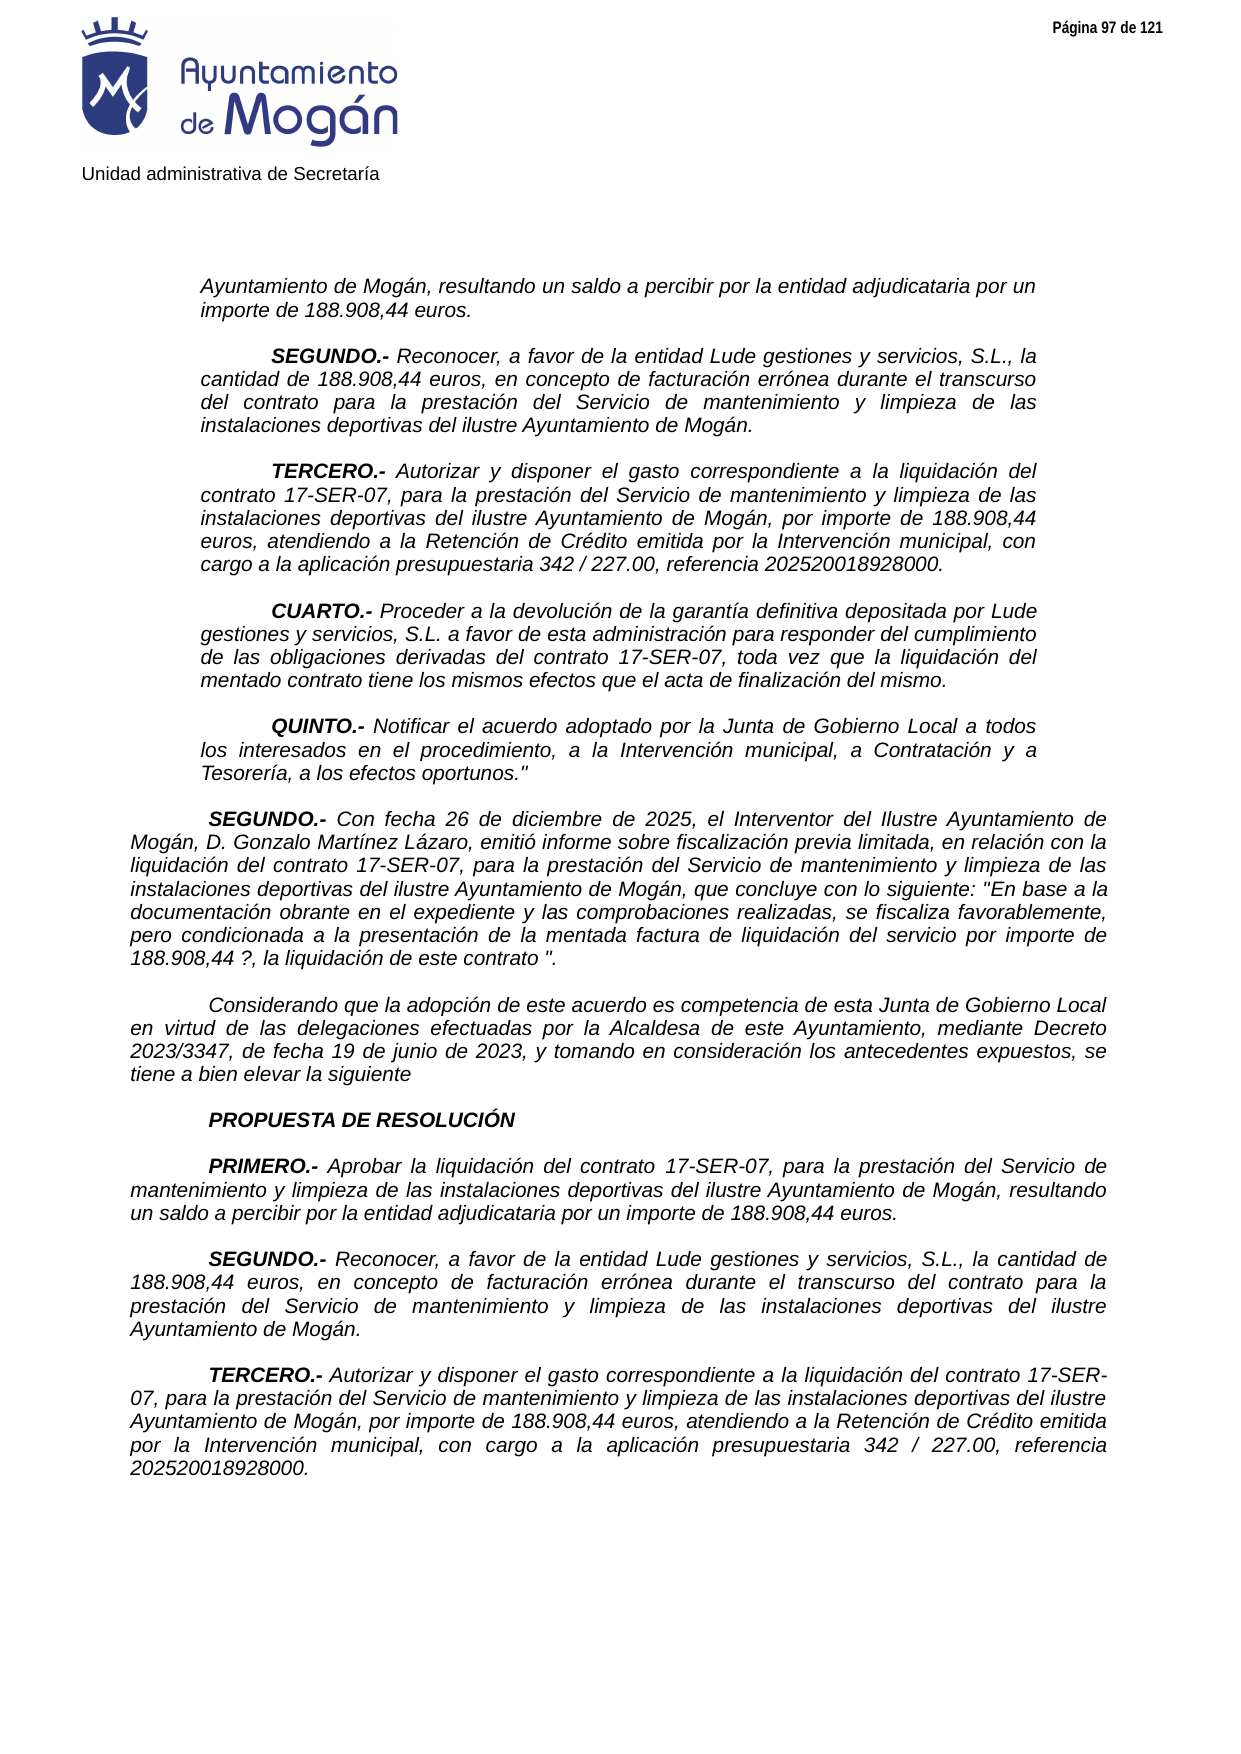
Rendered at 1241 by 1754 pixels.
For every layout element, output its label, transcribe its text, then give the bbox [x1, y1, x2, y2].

text SEGUNDO.- Reconocer, a favor de la entidad Lude gestiones y servicios, S.L., la cantidad de 188.908,44 euros, en concepto de facturación errónea durante el transcurso del contrato para la prestación del Servicio de mantenimiento y limpieza de las instalaciones deportivas del ilustre Ayuntamiento de Mogán. [130, 1248, 1110, 1341]
text Ayuntamiento de Mogán, resultando un saldo a percibir por la entidad adjudicataria por un importe de 188.908,44 euros. [200, 275, 1040, 321]
text PROPUESTA DE RESOLUCIÓN [130, 1109, 1110, 1132]
picture [81, 17, 398, 153]
text PRIMERO.- Aprobar la liquidación del contrato 17-SER-07, para la prestación del Servicio de mantenimiento y limpieza de las instalaciones deportivas del ilustre Ayuntamiento de Mogán, resultando un saldo a percibir por la entidad adjudicataria por un importe de 188.908,44 euros. [130, 1155, 1110, 1225]
text SEGUNDO.- Reconocer, a favor de la entidad Lude gestiones y servicios, S.L., la cantidad de 188.908,44 euros, en concepto de facturación errónea durante el transcurso del contrato para la prestación del Servicio de mantenimiento y limpieza de las instalaciones deportivas del ilustre Ayuntamiento de Mogán. [200, 344, 1040, 437]
text TERCERO.- Autorizar y disponer el gasto correspondiente a la liquidación del contrato 17-SER-07, para la prestación del Servicio de mantenimiento y limpieza de las instalaciones deportivas del ilustre Ayuntamiento de Mogán, por importe de 188.908,44 euros, atendiendo a la Retención de Crédito emitida por la Intervención municipal, con cargo a la aplicación presupuestaria 342 / 227.00, referencia 202520018928000. [200, 460, 1040, 576]
text Considerando que la adopción de este acuerdo es competencia de esta Junta de Gobierno Local en virtud de las delegaciones efectuadas por la Alcaldesa de este Ayuntamiento, mediante Decreto 2023/3347, de fecha 19 de junio de 2023, y tomando en consideración los antecedentes expuestos, se tiene a bien elevar la siguiente [130, 993, 1110, 1086]
text CUARTO.- Proceder a la devolución de la garantía definitiva depositada por Lude gestiones y servicios, S.L. a favor de esta administración para responder del cumplimiento de las obligaciones derivadas del contrato 17-SER-07, toda vez que la liquidación del mentado contrato tiene los mismos efectos que el acta de finalización del mismo. [200, 599, 1040, 692]
text QUINTO.- Notificar el acuerdo adoptado por la Junta de Gobierno Local a todos los interesados en el procedimiento, a la Intervención municipal, a Contratación y a Tesorería, a los efectos oportunos." [200, 715, 1040, 785]
text TERCERO.- Autorizar y disponer el gasto correspondiente a la liquidación del contrato 17-SER-07, para la prestación del Servicio de mantenimiento y limpieza de las instalaciones deportivas del ilustre Ayuntamiento de Mogán, por importe de 188.908,44 euros, atendiendo a la Retención de Crédito emitida por la Intervención municipal, con cargo a la aplicación presupuestaria 342 / 227.00, referencia 202520018928000. [130, 1363, 1110, 1480]
text SEGUNDO.- Con fecha 26 de diciembre de 2025, el Interventor del Ilustre Ayuntamiento de Mogán, D. Gonzalo Martínez Lázaro, emitió informe sobre fiscalización previa limitada, en relación con la liquidación del contrato 17-SER-07, para la prestación del Servicio de mantenimiento y limpieza de las instalaciones deportivas del ilustre Ayuntamiento de Mogán, que concluye con lo siguiente: "En base a la documentación obrante en el expediente y las comprobaciones realizadas, se fiscaliza favorablemente, pero condicionada a la presentación de la mentada factura de liquidación del servicio por importe de 188.908,44 ?, la liquidación de este contrato ". [130, 808, 1110, 970]
